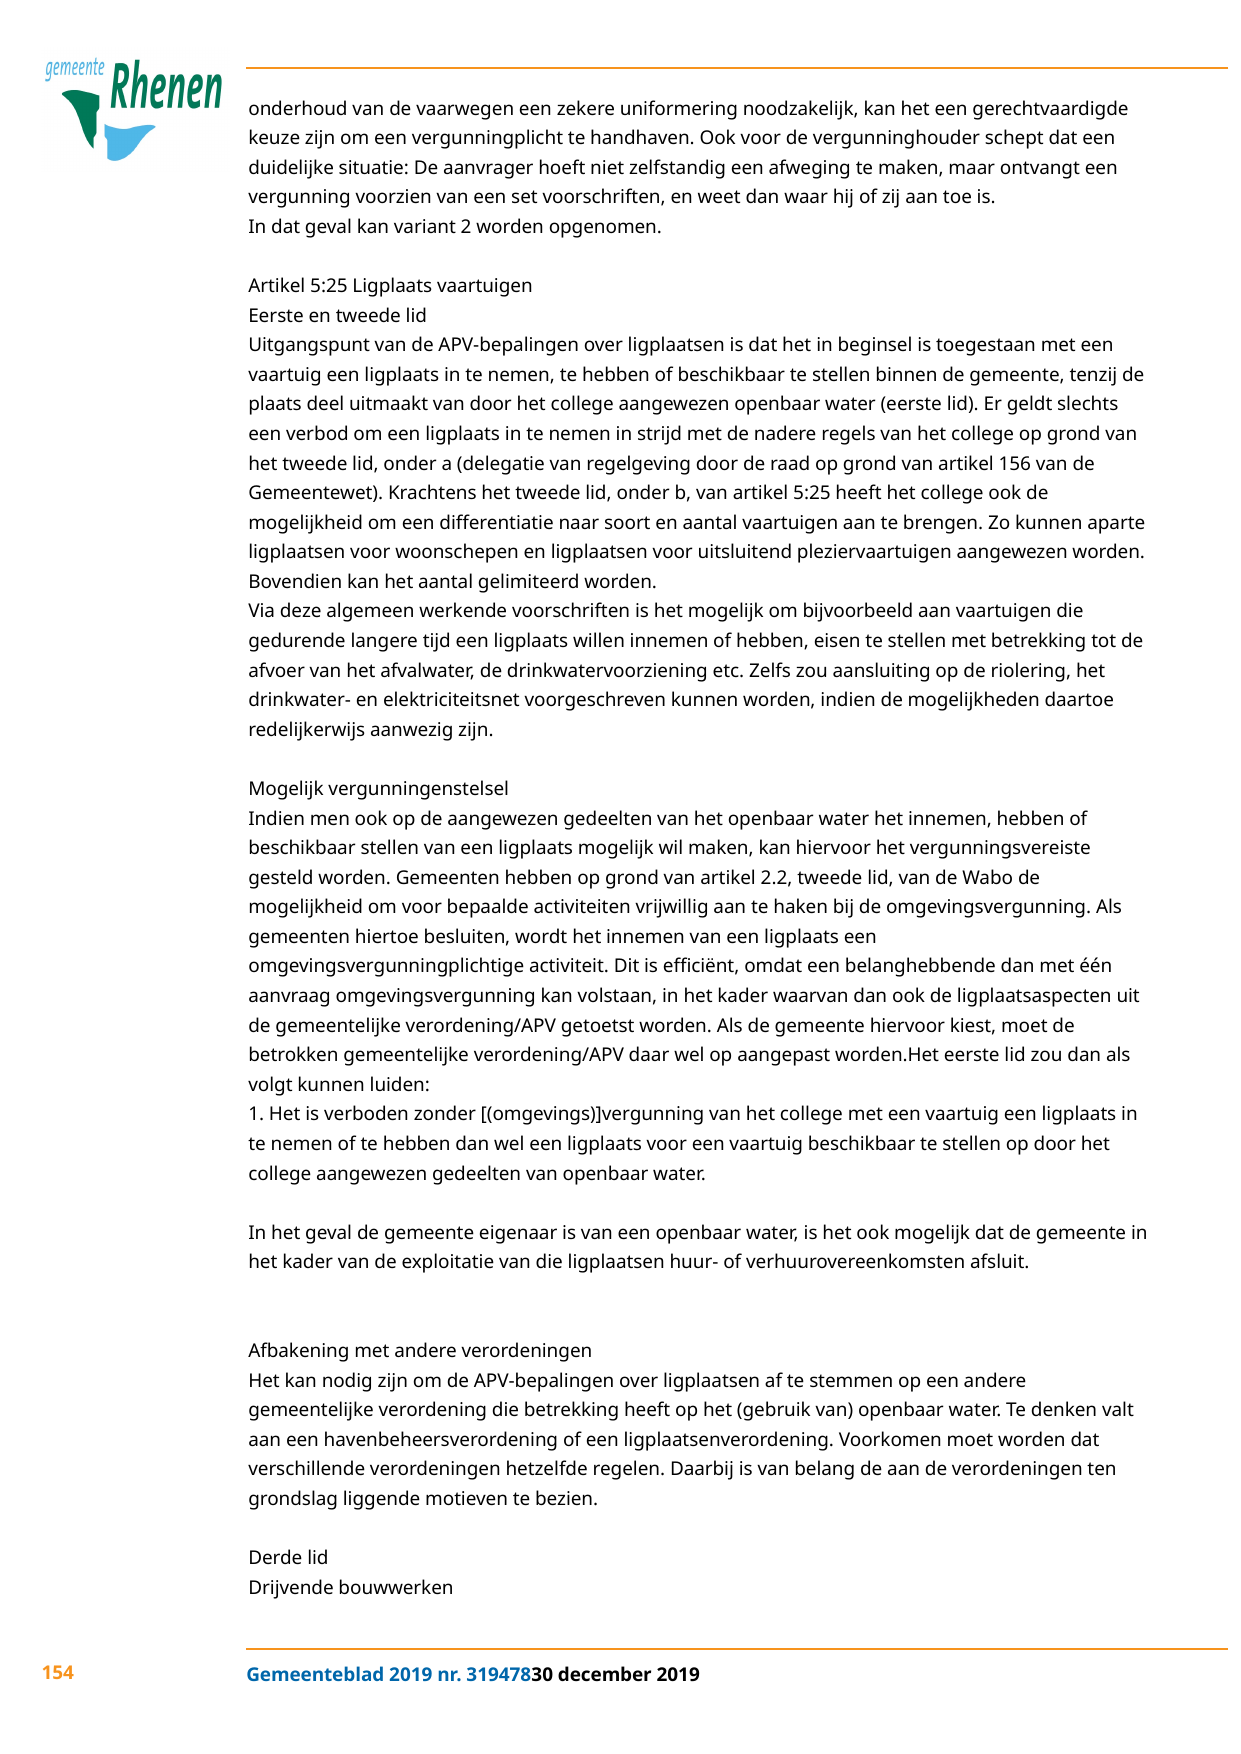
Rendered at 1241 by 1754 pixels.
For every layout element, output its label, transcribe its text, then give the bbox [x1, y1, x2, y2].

text Artikel 5:25 Ligplaats vaartuigen [248, 272, 1152, 298]
text onderhoud van de vaarwegen een zekere uniformering noodzakelijk, kan het een gerechtvaardigde keuze zijn om een vergunningplicht te handhaven. Ook voor de vergunninghouder schept dat een duidelijke situatie: De aanvrager hoeft niet zelfstandig een afweging te maken, maar ontvangt een vergunning voorzien van een set voorschriften, en weet dan waar hij of zij aan toe is. [248, 95, 1152, 209]
text In het geval de gemeente eigenaar is van een openbaar water, is het ook mogelijk dat de gemeente in het kader van de exploitatie van die ligplaatsen huur- of verhuurovereenkomsten afsluit. [248, 1219, 1152, 1274]
text Mogelijk vergunningenstelsel [248, 775, 1152, 801]
text 1. Het is verboden zonder [(omgevings)]vergunning van het college met een vaartuig een ligplaats in te nemen of te hebben dan wel een ligplaats voor een vaartuig beschikbaar te stellen op door het college aangewezen gedeelten van openbaar water. [248, 1101, 1152, 1186]
text Indien men ook op de aangewezen gedeelten van het openbaar water het innemen, hebben of beschikbaar stellen van een ligplaats mogelijk wil maken, kan hiervoor het vergunningsvereiste gesteld worden. Gemeenten hebben op grond van artikel 2.2, tweede lid, van de Wabo de mogelijkheid om voor bepaalde activiteiten vrijwillig aan te haken bij de omgevingsvergunning. Als gemeenten hiertoe besluiten, wordt het innemen van een ligplaats een omgevingsvergunningplichtige activiteit. Dit is efficiënt, omdat een belanghebbende dan met één aanvraag omgevingsvergunning kan volstaan, in het kader waarvan dan ook de ligplaatsaspecten uit de gemeentelijke verordening/APV getoetst worden. Als de gemeente hiervoor kiest, moet de betrokken gemeentelijke verordening/APV daar wel op aangepast worden.Het eerste lid zou dan als volgt kunnen luiden: [248, 805, 1152, 1097]
text Drijvende bouwwerken [248, 1574, 1152, 1600]
text Derde lid [248, 1544, 1152, 1570]
text Eerste en tweede lid [248, 302, 1152, 328]
text Uitgangspunt van de APV-bepalingen over ligplaatsen is dat het in beginsel is toegestaan met een vaartuig een ligplaats in te nemen, te hebben of beschikbaar te stellen binnen de gemeente, tenzij de plaats deel uitmaakt van door het college aangewezen openbaar water (eerste lid). Er geldt slechts een verbod om een ligplaats in te nemen in strijd met de nadere regels van het college op grond van het tweede lid, onder a (delegatie van regelgeving door de raad op grond van artikel 156 van de Gemeentewet). Krachtens het tweede lid, onder b, van artikel 5:25 heeft het college ook de mogelijkheid om een differentiatie naar soort en aantal vaartuigen aan te brengen. Zo kunnen aparte ligplaatsen voor woonschepen en ligplaatsen voor uitsluitend pleziervaartuigen aangewezen worden. Bovendien kan het aantal gelimiteerd worden. [248, 331, 1152, 594]
text Het kan nodig zijn om de APV-bepalingen over ligplaatsen af te stemmen op een andere gemeentelijke verordening die betrekking heeft op het (gebruik van) openbaar water. Te denken valt aan een havenbeheersverordening of een ligplaatsenverordening. Voorkomen moet worden dat verschillende verordeningen hetzelfde regelen. Daarbij is van belang de aan de verordeningen ten grondslag liggende motieven te bezien. [248, 1367, 1152, 1511]
picture [41, 47, 231, 172]
text Afbakening met andere verordeningen [248, 1337, 1152, 1363]
text In dat geval kan variant 2 worden opgenomen. [248, 213, 1152, 239]
text Via deze algemeen werkende voorschriften is het mogelijk om bijvoorbeeld aan vaartuigen die gedurende langere tijd een ligplaats willen innemen of hebben, eisen te stellen met betrekking tot de afvoer van het afvalwater, de drinkwatervoorziening etc. Zelfs zou aansluiting op de riolering, het drinkwater- en elektriciteitsnet voorgeschreven kunnen worden, indien de mogelijkheden daartoe redelijkerwijs aanwezig zijn. [248, 598, 1152, 742]
